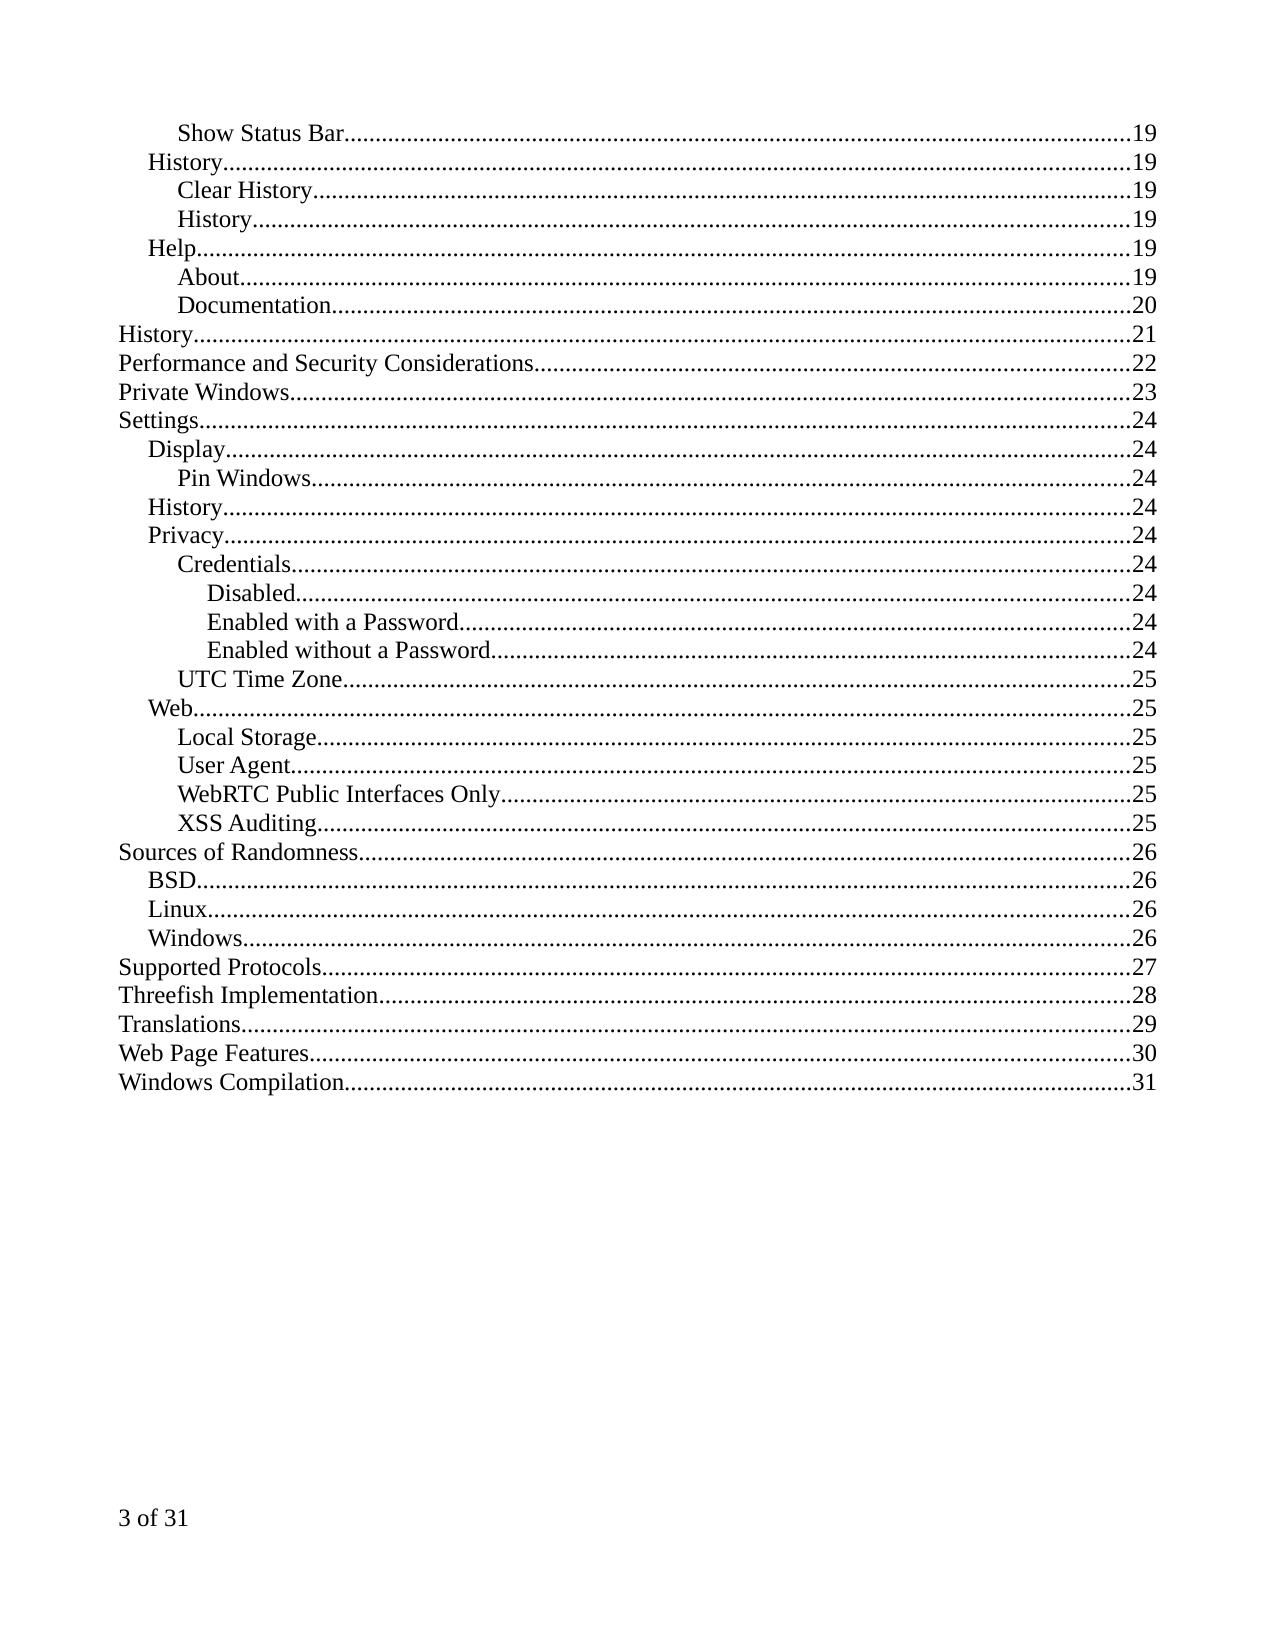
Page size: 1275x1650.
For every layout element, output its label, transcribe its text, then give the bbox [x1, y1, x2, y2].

text Linux 26 [148, 894, 1157, 923]
text WebRTC Public Interfaces Only 25 [177, 779, 1157, 808]
text Enabled without a Password 24 [207, 636, 1157, 664]
text Help 19 [148, 233, 1157, 262]
text Web 25 [148, 693, 1157, 722]
text Performance and Security Considerations 22 [118, 348, 1157, 377]
text Private Windows 23 [118, 377, 1157, 406]
text Documentation 20 [177, 291, 1157, 319]
text Display 24 [148, 434, 1157, 463]
text Pin Windows 24 [177, 463, 1157, 492]
text Settings 24 [118, 406, 1157, 434]
text Threefish Implementation 28 [118, 981, 1157, 1009]
text Sources of Randomness 26 [118, 837, 1157, 866]
text Disabled 24 [207, 578, 1157, 607]
text History 19 [148, 147, 1157, 176]
text History 21 [118, 319, 1157, 348]
text Web Page Features 30 [118, 1038, 1157, 1067]
text Translations 29 [118, 1009, 1157, 1038]
text Enabled with a Password 24 [207, 607, 1157, 636]
text XSS Auditing 25 [177, 808, 1157, 837]
text BSD 26 [148, 866, 1157, 894]
text About 19 [177, 262, 1157, 291]
text History 19 [177, 204, 1157, 233]
text History 24 [148, 492, 1157, 521]
text Privacy 24 [148, 521, 1157, 549]
text Windows 26 [148, 923, 1157, 952]
text Clear History 19 [177, 176, 1157, 204]
text Windows Compilation 31 [118, 1067, 1157, 1096]
text Supported Protocols 27 [118, 952, 1157, 981]
text Credentials 24 [177, 549, 1157, 578]
text Show Status Bar 19 [177, 118, 1157, 147]
text Local Storage 25 [177, 722, 1157, 751]
text User Agent 25 [177, 751, 1157, 779]
text UTC Time Zone 25 [177, 664, 1157, 693]
